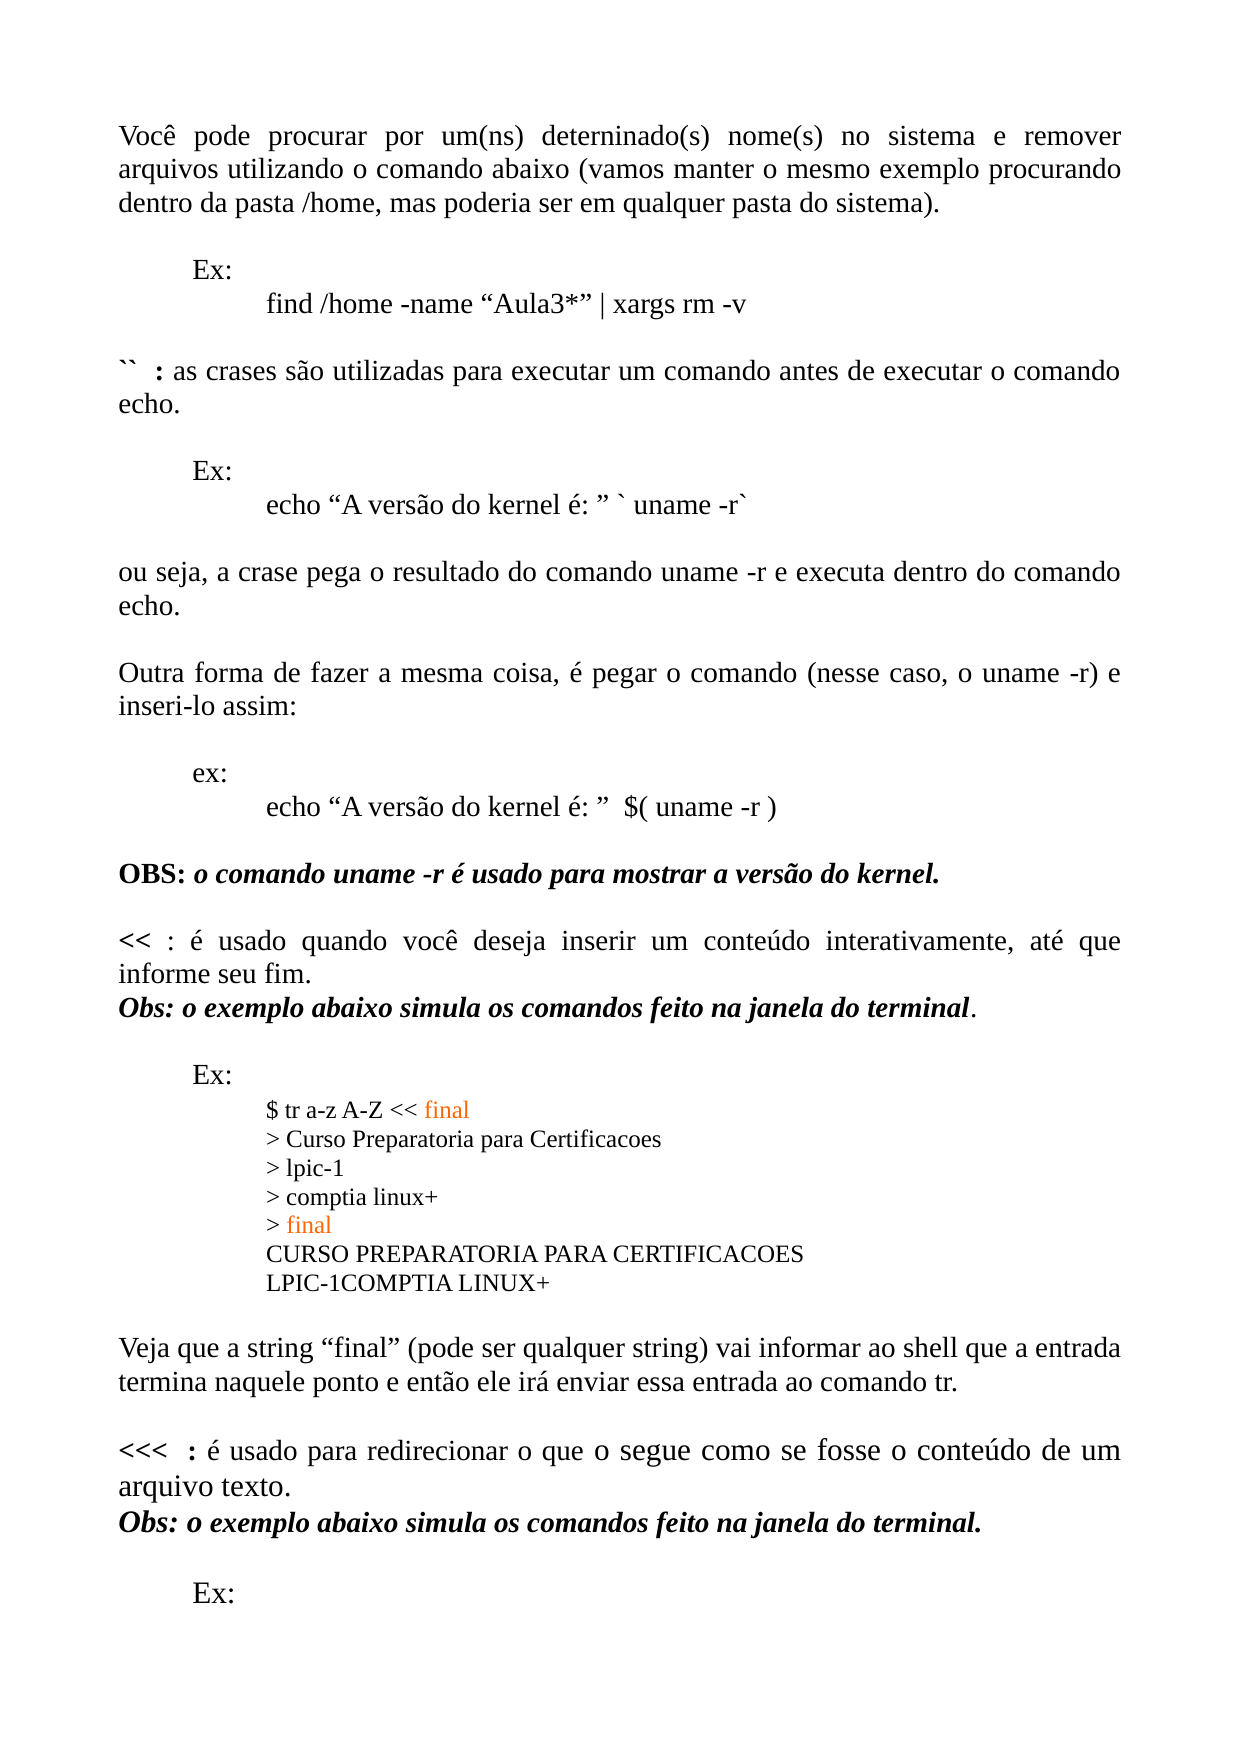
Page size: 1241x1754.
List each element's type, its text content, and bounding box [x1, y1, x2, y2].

text LPIC-1COMPTIA LINUX+ [118, 1268, 1122, 1297]
text Você pode procurar por um(ns) deterninado(s) nome(s) no sistema e remover arquivos utilizando o comando abaixo (vamos manter o mesmo exemplo procurando dentro da pasta /home, mas poderia ser em qualquer pasta do sistema). [118, 118, 1122, 219]
text > comptia linux+ [118, 1182, 1122, 1211]
text $ tr a-z A-Z << final [118, 1091, 1122, 1124]
text <<< : é usado para redirecionar o que o segue como se fosse o conteúdo de um arquivo texto. [118, 1431, 1122, 1503]
text echo “A versão do kernel é: ” ` uname -r` [118, 487, 1122, 521]
text Obs: o exemplo abaixo simula os comandos feito na janela do terminal. [118, 990, 1122, 1024]
text echo “A versão do kernel é: ” $( uname -r ) [118, 789, 1122, 822]
text `` : as crases são utilizadas para executar um comando antes de executar o comando echo. [118, 353, 1122, 420]
text CURSO PREPARATORIA PARA CERTIFICACOES [118, 1239, 1122, 1268]
text > final [118, 1211, 1122, 1239]
text Outra forma de fazer a mesma coisa, é pegar o comando (nesse caso, o uname -r) e inseri-lo assim: [118, 655, 1122, 722]
text > lpic-1 [118, 1153, 1122, 1182]
text ex: [118, 755, 1122, 789]
text << : é usado quando você deseja inserir um conteúdo interativamente, até que informe seu fim. [118, 923, 1122, 990]
text Obs: o exemplo abaixo simula os comandos feito na janela do terminal. [118, 1503, 1122, 1539]
text Ex: [118, 1575, 1122, 1611]
text Ex: [118, 453, 1122, 487]
text Veja que a string “final” (pode ser qualquer string) vai informar ao shell que a entrada termina naquele ponto e então ele irá enviar essa entrada ao comando tr. [118, 1330, 1122, 1397]
text find /home -name “Aula3*” | xargs rm -v [118, 286, 1122, 319]
text ou seja, a crase pega o resultado do comando uname -r e executa dentro do comando echo. [118, 554, 1122, 621]
text > Curso Preparatoria para Certificacoes [118, 1124, 1122, 1153]
text OBS: o comando uname -r é usado para mostrar a versão do kernel. [118, 856, 1122, 889]
text Ex: [118, 252, 1122, 286]
text Ex: [118, 1057, 1122, 1091]
